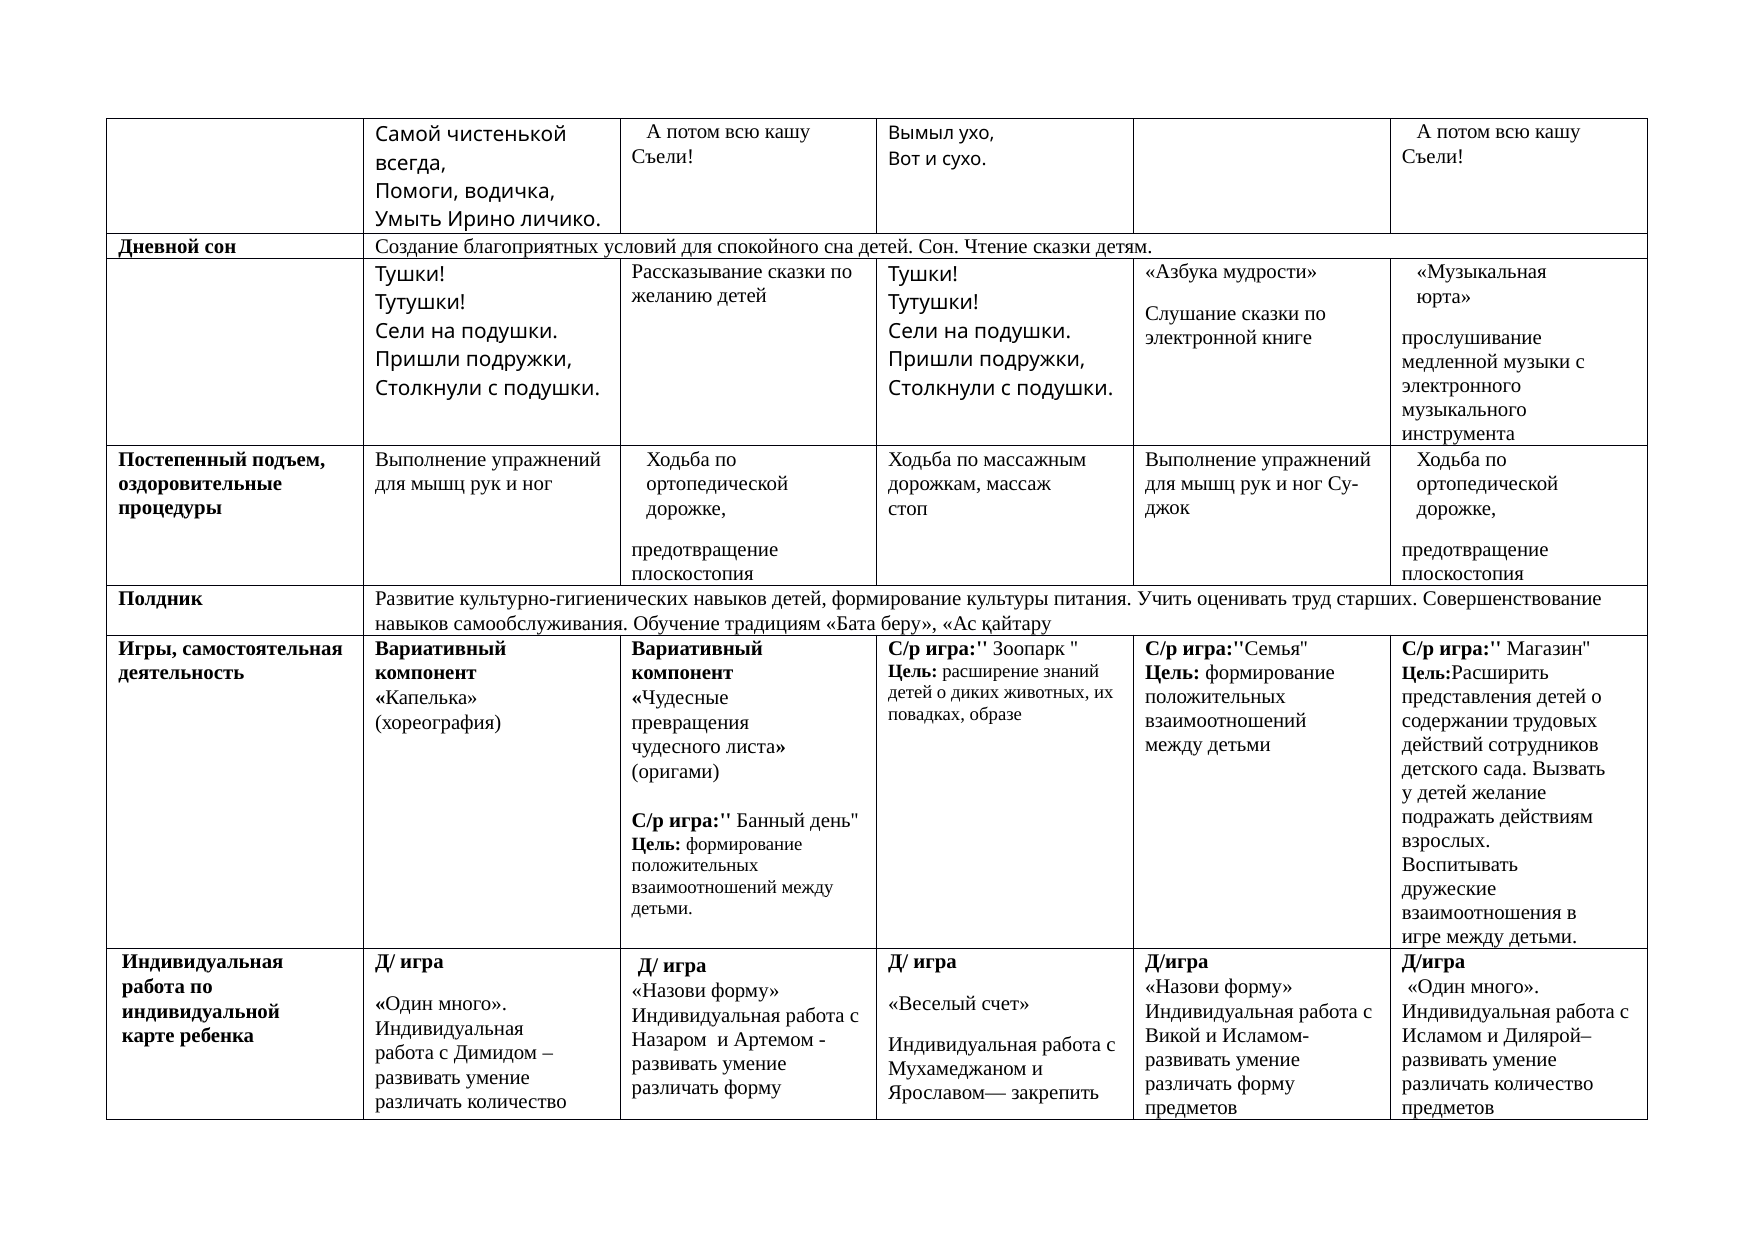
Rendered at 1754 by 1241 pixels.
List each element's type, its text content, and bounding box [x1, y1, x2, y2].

table_cell Ходьба по ортопедической дорожке, предотвращение плоскостопия [1391, 446, 1647, 585]
table_cell Развитие культурно-гигиенических навыков детей, формирование культуры питания. Учить оценивать труд старших. Совершенствование навыков самообслуживания. Обучение традициям «Бата беру», «Ас қайтару [364, 586, 1647, 634]
table_cell Индивидуальная работа по индивидуальной карте ребенка [107, 949, 363, 1119]
table_cell «Азбука мудрости» Слушание сказки по электронной книге [1134, 259, 1390, 445]
table_cell Тушки! Тутушки! Сели на подушки. Пришли подружки, Столкнули с подушки. [877, 259, 1133, 445]
table_cell Выполнение упражнений для мышц рук и ног Су-джок [1134, 446, 1390, 585]
table_cell Д/ игра «Назови форму» Индивидуальная работа с Назаром и Артемом - развивать умение различать форму [621, 949, 876, 1119]
table_cell Ходьба по ортопедической дорожке, предотвращение плоскостопия [621, 446, 876, 585]
table_cell Вымыл ухо, Вот и сухо. [877, 119, 1133, 233]
table_cell Создание благоприятных условий для спокойного сна детей. Сон. Чтение сказки детям. [364, 234, 1647, 258]
table_cell А потом всю кашу Съели! [621, 119, 876, 233]
table_cell [107, 259, 363, 445]
table_cell Д/игра «Один много». Индивидуальная работа с Исламом и Дилярой– развивать умение различать количество предметов [1391, 949, 1647, 1119]
table_cell С/р игра:''Семья'' Цель: формирование положительных взаимоотношений между детьми [1134, 636, 1390, 948]
table_cell Полдник [107, 586, 363, 634]
table_cell Вариативный компонент «Капелька» (хореография) [364, 636, 620, 948]
table_cell Рассказывание сказки по желанию детей [621, 259, 876, 445]
table_cell Ходьба по массажным дорожкам, массаж стоп [877, 446, 1133, 585]
table_cell Вариативный компонент «Чудесные превращения чудесного листа» (оригами) С/р игра:'' Банный день'' Цель: формирование положительных взаимоотношений между детьми. [621, 636, 876, 948]
table_cell А потом всю кашу Съели! [1391, 119, 1647, 233]
table_cell [107, 119, 363, 233]
table_cell Дневной сон [107, 234, 363, 258]
table_cell Д/ игра «Один много». Индивидуальная работа с Димидом – развивать умение различать количество [364, 949, 620, 1119]
table_cell С/р игра:'' Магазин'' Цель:Расширить представления детей о содержании трудовых действий сотрудников детского сада. Вызвать у детей желание подражать действиям взрослых. Воспитывать дружеские взаимоотношения в игре между детьми. [1391, 636, 1647, 948]
table_cell Постепенный подъем, оздоровительные процедуры [107, 446, 363, 585]
table_cell Выполнение упражнений для мышц рук и ног [364, 446, 620, 585]
table_cell «Музыкальная юрта» прослушивание медленной музыки с электронного музыкального инструмента [1391, 259, 1647, 445]
table_cell [1134, 119, 1390, 233]
table_cell Д/игра «Назови форму» Индивидуальная работа с Викой и Исламом- развивать умение различать форму предметов [1134, 949, 1390, 1119]
table_cell Игры, самостоятельная деятельность [107, 636, 363, 948]
table_cell Д/ игра «Веселый счет» Индивидуальная работа с Мухамеджаном и Ярославом— закрепить [877, 949, 1133, 1119]
table_cell Тушки! Тутушки! Сели на подушки. Пришли подружки, Столкнули с подушки. [364, 259, 620, 445]
table_cell С/р игра:'' Зоопарк '' Цель: расширение знаний детей о диких животных, их повадках, образе [877, 636, 1133, 948]
table_cell Самой чистенькой всегда, Помоги, водичка, Умыть Ирино личико. [364, 119, 620, 233]
